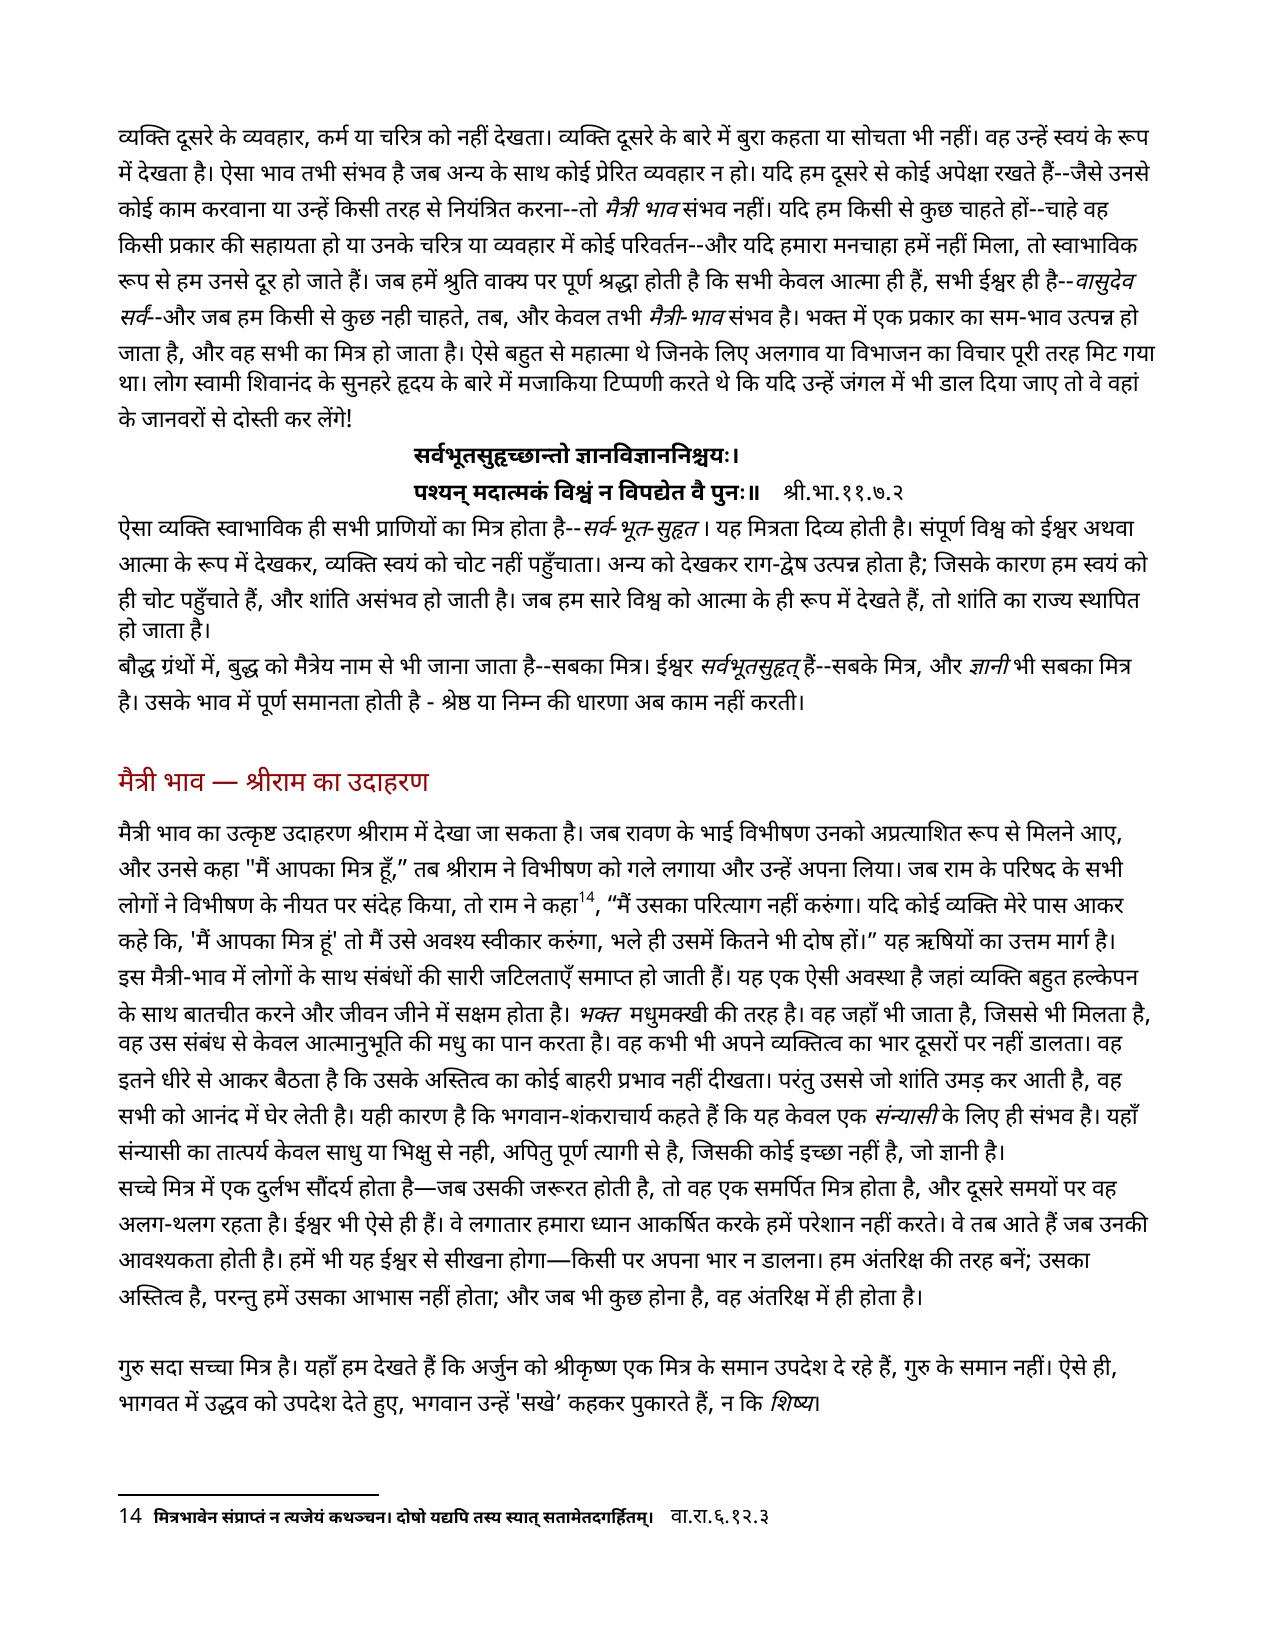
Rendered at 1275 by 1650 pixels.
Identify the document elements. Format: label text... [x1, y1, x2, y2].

text व्यक्ति दूसरे के व्यवहार, कर्म या चरित्र को नहीं देखता। व्यक्ति दूसरे के बारे में बुरा कहता या सोचता भी नहीं। वह उन्हें स्वयं के रूप में देखता है। ऐसा भाव तभी संभव है जब अन्य के साथ कोई प्रेरित व्यवहार न हो। यदि हम दूसरे से कोई अपेक्षा रखते हैं--जैसे उनसे कोई काम करवाना या उन्हें किसी तरह से नियंत्रित करना--तो मैत्री भाव संभव नहीं। यदि हम किसी से कुछ चाहते हों--चाहे वह किसी प्रकार की सहायता हो या उनके चरित्र या व्यवहार में कोई परिवर्तन--और यदि हमारा मनचाहा हमें नहीं मिला, तो स्वाभाविक रूप से हम उनसे दूर हो जाते हैं। जब हमें श्रुति वाक्य पर पूर्ण श्रद्धा होती है कि सभी केवल आत्मा ही हैं, सभी ईश्वर ही है--वासुदेव सर्वं--और जब हम किसी से कुछ नही चाहते, तब, और केवल तभी मैत्री-भाव संभव है। भक्त में एक प्रकार का सम-भाव उत्पन्न हो जाता है, और वह सभी का मित्र हो जाता है। ऐसे बहुत से महात्मा थे जिनके लिए अलगाव या विभाजन का विचार पूरी तरह मिट गया था। लोग स्वामी शिवानंद के सुनहरे हृदय के बारे में मजाकिया टिप्पणी करते थे कि यदि उन्हें जंगल में भी डाल दिया जाए तो वे वहां के जानवरों से दोस्ती कर लेंगे! [118, 118, 1157, 437]
text सच्चे मित्र में एक दुर्लभ सौंदर्य होता है—जब उसकी जरूरत होती है, तो वह एक समर्पित मित्र होता है, और दूसरे समयों पर वह अलग-थलग रहता है। ईश्वर भी ऐसे ही हैं। वे लगातार हमारा ध्यान आकर्षित करके हमें परेशान नहीं करते। वे तब आते हैं जब उनकी आवश्यकता होती है। हमें भी यह ईश्वर से सीखना होगा­—किसी पर अपना भार न डालना। हम अंतरिक्ष की तरह बनें; उसका अस्तित्व है, परन्तु हमें उसका आभास नहीं होता; और जब भी कुछ होना है, वह अंतरिक्ष में ही होता है। [118, 1170, 1157, 1314]
subtitle मैत्री भाव — श्रीराम का उदाहरण [118, 767, 1157, 802]
text ऐसा व्यक्ति स्वाभाविक ही सभी प्राणियों का मित्र होता है--सर्व-भूत-सुहृत । यह मित्रता दिव्य होती है। संपूर्ण विश्व को ईश्वर अथवा आत्मा के रूप में देखकर, व्यक्ति स्वयं को चोट नहीं पहुँचाता। अन्य को देखकर राग-द्वेष उत्पन्न होता है; जिसके कारण हम स्वयं को ही चोट पहुँचाते हैं, और शांति असंभव हो जाती है। जब हम सारे विश्व को आत्मा के ही रूप में देखते हैं, तो शांति का राज्य स्थापित हो जाता है। [118, 509, 1157, 648]
text गुरु सदा सच्चा मित्र है। यहाँ हम देखते हैं कि अर्जुन को श्रीकृष्ण एक मित्र के समान उपदेश दे रहे हैं, गुरु के समान नहीं। ऐसे ही, भागवत में उद्धव को उपदेश देते हुए, भगवान उन्हें 'सखे’ कहकर पुकारते हैं, न कि शिष्य। [118, 1348, 1157, 1421]
text बौद्ध ग्रंथों में, बुद्ध को मैत्रेय नाम से भी जाना जाता है--सबका मित्र। ईश्वर सर्वभूतसुहृत् हैं--सबके मित्र, और ज्ञानी भी सबका मित्र है। उसके भाव में पूर्ण समानता होती है - श्रेष्ठ या निम्न की धारणा अब काम नहीं करती। [118, 648, 1157, 720]
text मित्रभावेन संप्राप्तं न त्यजेयं कथञ्चन। दोषो यद्यपि तस्य स्यात् सतामेतदगर्हितम्। वा.रा.६.१२.३ [118, 1501, 1157, 1532]
text मैत्री भाव का उत्कृष्ट उदाहरण श्रीराम में देखा जा सकता है। जब रावण के भाई विभीषण उनको अप्रत्याशित रूप से मिलने आए, और उनसे कहा "मैं आपका मित्र हूँ,” तब श्रीराम ने विभीषण को गले लगाया और उन्हें अपना लिया। जब राम के परिषद के सभी लोगों ने विभीषण के नीयत पर संदेह किया, तो राम ने कहा, “मैं उसका परित्याग नहीं करुंगा। यदि कोई व्यक्ति मेरे पास आकर कहे कि, 'मैं आपका मित्र हूं' तो मैं उसे अवश्य स्वीकार करुंगा, भले ही उसमें कितने भी दोष हों।” यह ऋषियों का उत्तम मार्ग है। [118, 814, 1157, 959]
text पश्यन् मदात्मकं विश्वं न विपद्येत वै पुनः॥ श्री.भा.११.७.२ [118, 473, 1157, 509]
text इस मैत्री-भाव में लोगों के साथ संबंधों की सारी जटिलताएँ समाप्त हो जाती हैं। यह एक ऐसी अवस्था है जहां व्यक्ति बहुत हल्केपन के साथ बातचीत करने और जीवन जीने में सक्षम होता है। भक्त मधुमक्खी की तरह है। वह जहाँ भी जाता है, जिससे भी मिलता है, वह उस संबंध से केवल आत्मानुभूति की मधु का पान करता है। वह कभी भी अपने व्यक्तित्व का भार दूसरों पर नहीं डालता। वह इतने धीरे से आकर बैठता है कि उसके अस्तित्व का कोई बाहरी प्रभाव नहीं दीखता। परंतु उससे जो शांति उमड़ कर आती है, वह सभी को आनंद में घेर लेती है। यही कारण है कि भगवान-शंकराचार्य कहते हैं कि यह केवल एक संन्यासी के लिए ही संभव है। यहाँ संन्यासी का तात्पर्य केवल साधु या भिक्षु से नही, अपितु पूर्ण त्यागी से है, जिसकी कोई इच्छा नहीं है, जो ज्ञानी है। [118, 959, 1157, 1170]
text सर्वभूतसुहृच्छान्तो ज्ञानविज्ञाननिश्चयः। [118, 437, 1157, 473]
